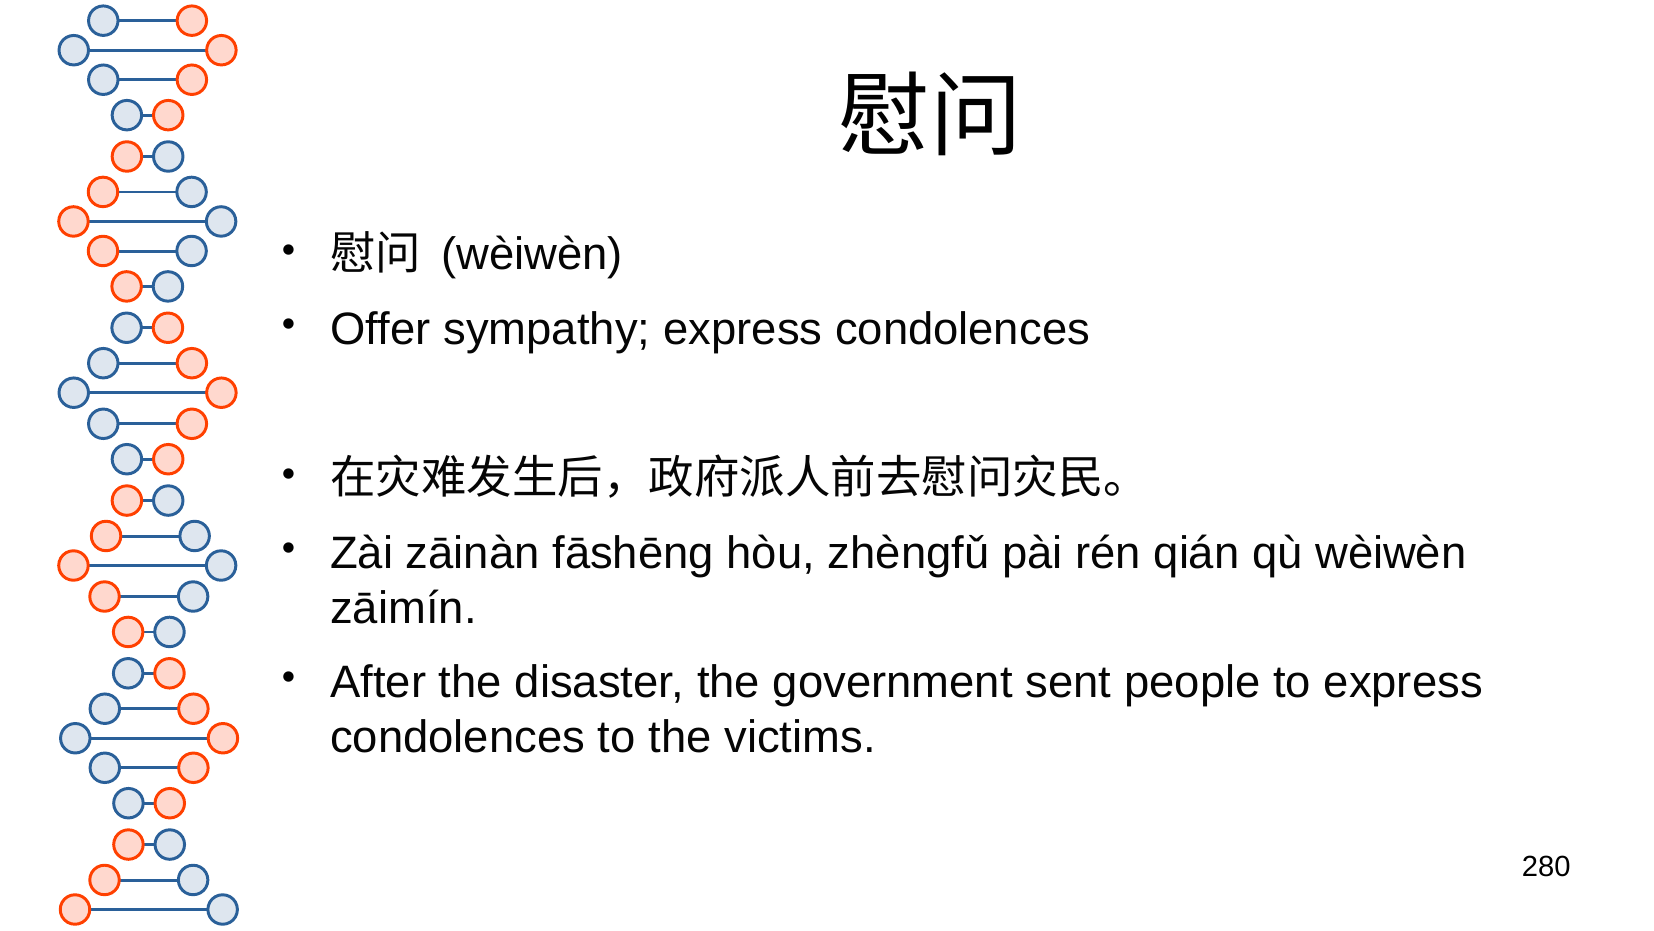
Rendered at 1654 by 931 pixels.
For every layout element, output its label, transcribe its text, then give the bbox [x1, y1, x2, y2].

list 慰问 (wèiwèn) Offer sympathy; express condolences 在灾难发生后，政府派人前去慰问灾民。 Zài zāinàn fāshēng hòu, zhèngfǔ pài rén qián qù wèiwèn zāimín. After the disaster, the government sent people to express condolences to the victims. [265, 224, 1595, 764]
title 慰问 [265, 35, 1595, 189]
